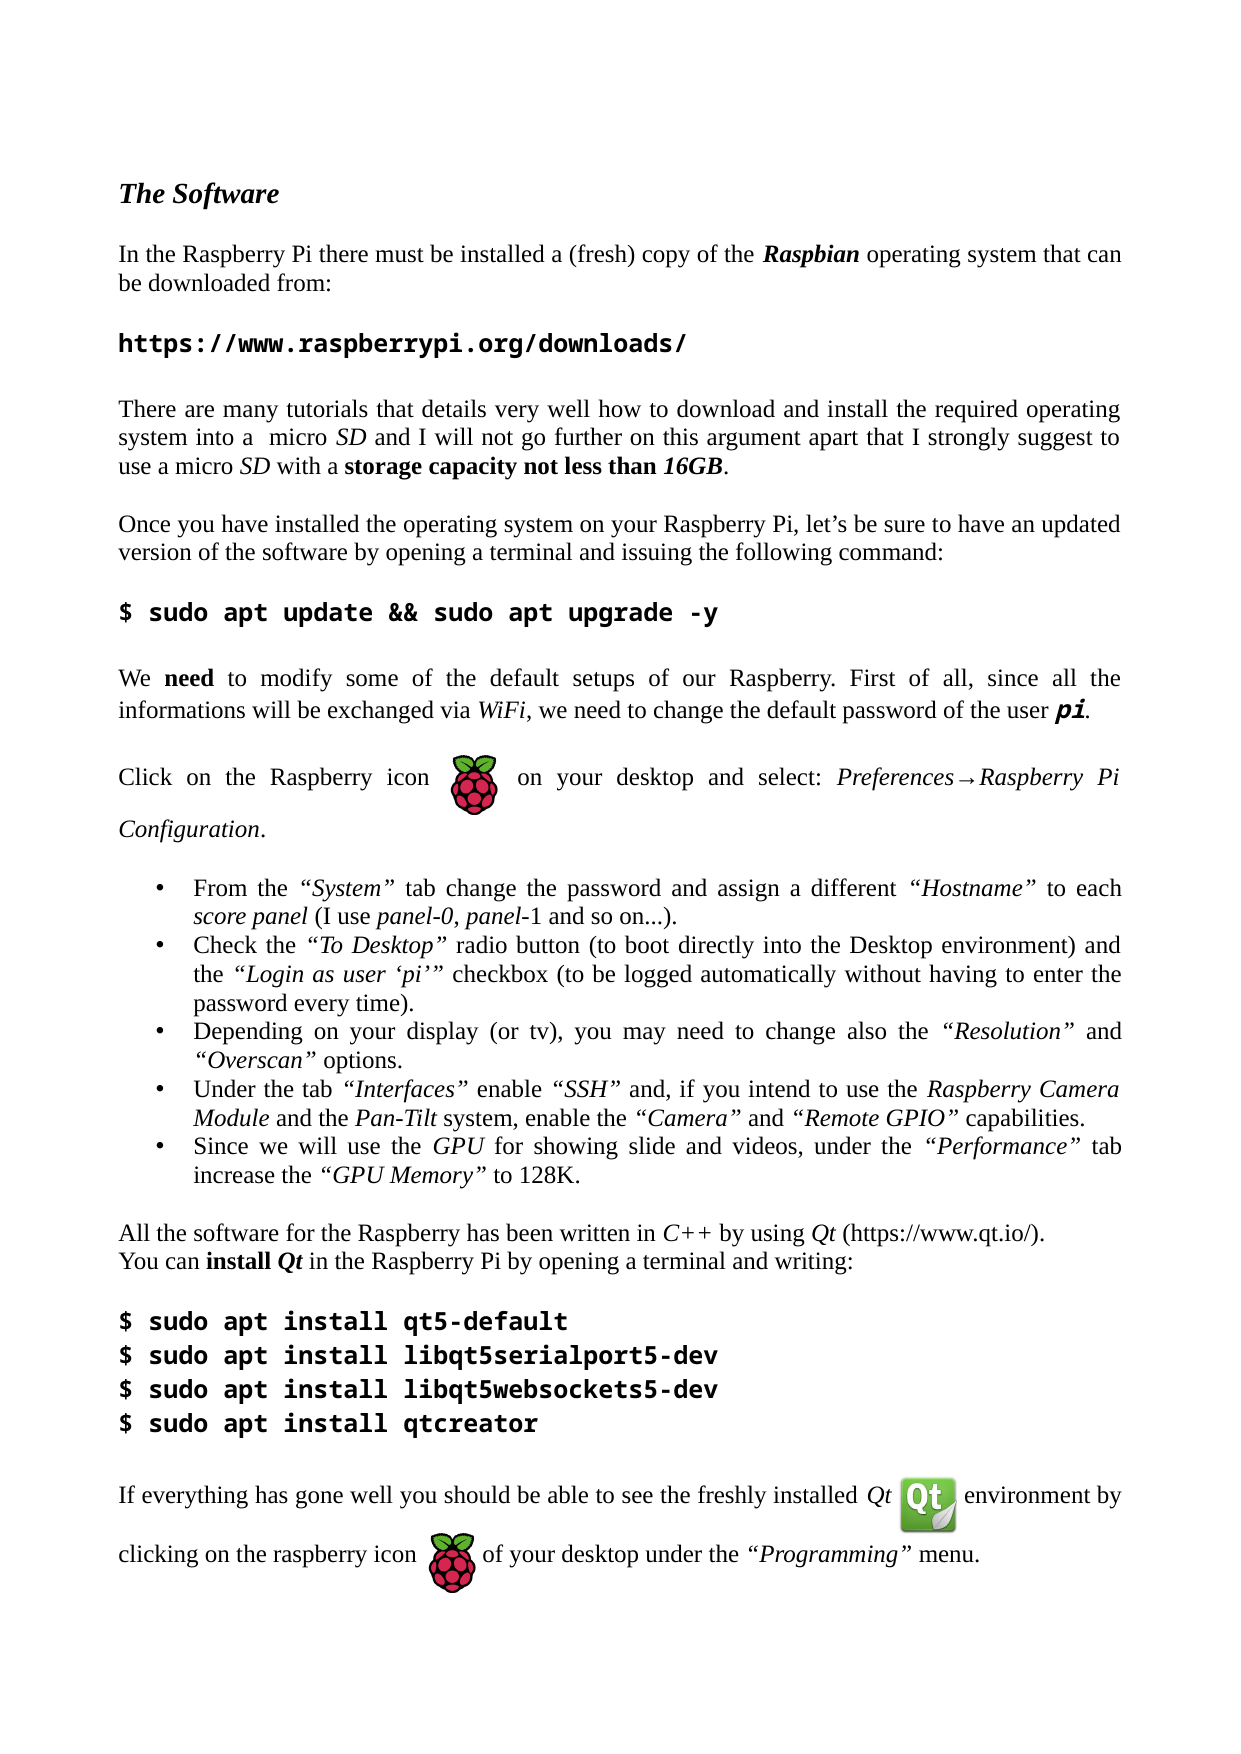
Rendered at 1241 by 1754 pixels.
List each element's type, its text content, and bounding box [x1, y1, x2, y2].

text There are many tutorials that details very well how to download and install the required operating system into a micro SD and I will not go further on this argument apart that I strongly suggest to use a micro SD with a storage capacity not less than 16GB. [118, 394, 1122, 480]
text $ sudo apt install libqt5websockets5-dev [118, 1372, 1122, 1406]
picture [898, 1474, 958, 1534]
text $ sudo apt install qtcreator [118, 1406, 1122, 1440]
text https://www.raspberrypi.org/downloads/ [118, 326, 1122, 360]
text If everything has gone well you should be able to see the freshly installed Qt environment by clicking on the raspberry icon of your desktop under the “Programming” menu. [118, 1474, 1122, 1592]
list From the “System” tab change the password and assign a different “Hostname” to each score panel (I use panel-0, panel-1 and so on...). [156, 873, 1122, 930]
list Under the tab “Interfaces” enable “SSH” and, if you intend to use the Raspberry Camera Module and the Pan-Tilt system, enable the “Camera” and “Remote GPIO” capabilities. [156, 1074, 1122, 1131]
list Check the “To Desktop” radio button (to boot directly into the Desktop environment) and the “Login as user ‘pi’” checkbox (to be logged automatically without having to enter the password every time). [156, 930, 1122, 1016]
text The Software [118, 176, 1122, 210]
text Click on the Raspberry icon on your desktop and select: Preferences→Raspberry Pi Configuration. [118, 755, 1122, 843]
picture [422, 1533, 482, 1593]
text $ sudo apt update && sudo apt upgrade -y [118, 595, 1122, 629]
text You can install Qt in the Raspberry Pi by opening a terminal and writing: [118, 1246, 1122, 1275]
list Depending on your display (or tv), you may need to change also the “Resolution” and “Overscan” options. [156, 1016, 1122, 1074]
text Once you have installed the operating system on your Raspberry Pi, let’s be sure to have an updated version of the software by opening a terminal and issuing the following command: [118, 509, 1122, 566]
text In the Raspberry Pi there must be installed a (fresh) copy of the Raspbian operating system that can be downloaded from: [118, 239, 1122, 297]
text We need to modify some of the default setups of our Raspberry. First of all, since all the informations will be exchanged via WiFi, we need to change the default password of the user pi. [118, 663, 1122, 726]
text $ sudo apt install qt5-default [118, 1304, 1122, 1338]
text All the software for the Raspberry has been written in C++ by using Qt (https://www.qt.io/). [118, 1218, 1122, 1246]
picture [444, 755, 504, 815]
list Since we will use the GPU for showing slide and videos, under the “Performance” tab increase the “GPU Memory” to 128K. [156, 1131, 1122, 1189]
text $ sudo apt install libqt5serialport5-dev [118, 1338, 1122, 1372]
